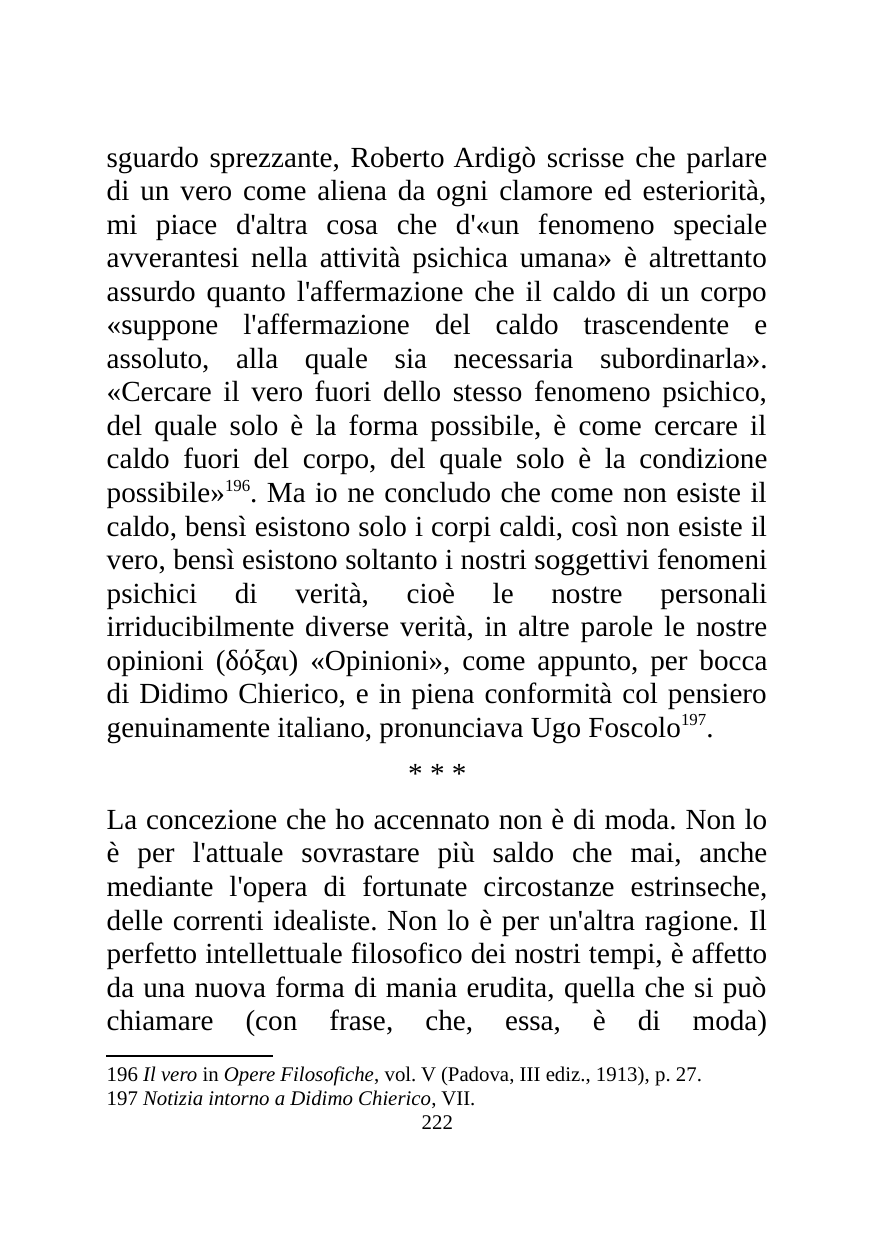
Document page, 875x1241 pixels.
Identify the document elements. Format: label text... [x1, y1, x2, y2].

text * * * [106, 756, 768, 789]
text Il vero in Opere Filosofiche, vol. V (Padova, III ediz., 1913), p. 27. [106, 1062, 768, 1086]
text La concezione che ho accennato non è di moda. Non lo è per l'attuale sovrastare più saldo che mai, anche mediante l'opera di fortunate circostanze estrinseche, delle correnti idealiste. Non lo è per un'altra ragione. Il perfetto intellettuale filosofico dei nostri tempi, è affetto da una nuova forma di mania erudita, quella che si può chiamare (con frase, che, essa, è di moda) [106, 802, 768, 1037]
text sguardo sprezzante, Roberto Ardigò scrisse che parlare di un vero come aliena da ogni clamore ed esteriorità, mi piace d'altra cosa che d'«un fenomeno speciale avverantesi nella attività psichica umana» è altrettanto assurdo quanto l'affermazione che il caldo di un corpo «suppone l'affermazione del caldo trascendente e assoluto, alla quale sia necessaria subordinarla». «Cercare il vero fuori dello stesso fenomeno psichico, del quale solo è la forma possibile, è come cercare il caldo fuori del corpo, del quale solo è la condizione possibile». Ma io ne concludo che come non esiste il caldo, bensì esistono solo i corpi caldi, così non esiste il vero, bensì esistono soltanto i nostri soggettivi fenomeni psichici di verità, cioè le nostre personali irriducibilmente diverse verità, in altre parole le nostre opinioni (δόξαι) «Opinioni», come appunto, per bocca di Didimo Chierico, e in piena conformità col pensiero genuinamente italiano, pronunciava Ugo Foscolo. [106, 140, 768, 743]
text Notizia intorno a Didimo Chierico, VII. [106, 1086, 768, 1110]
